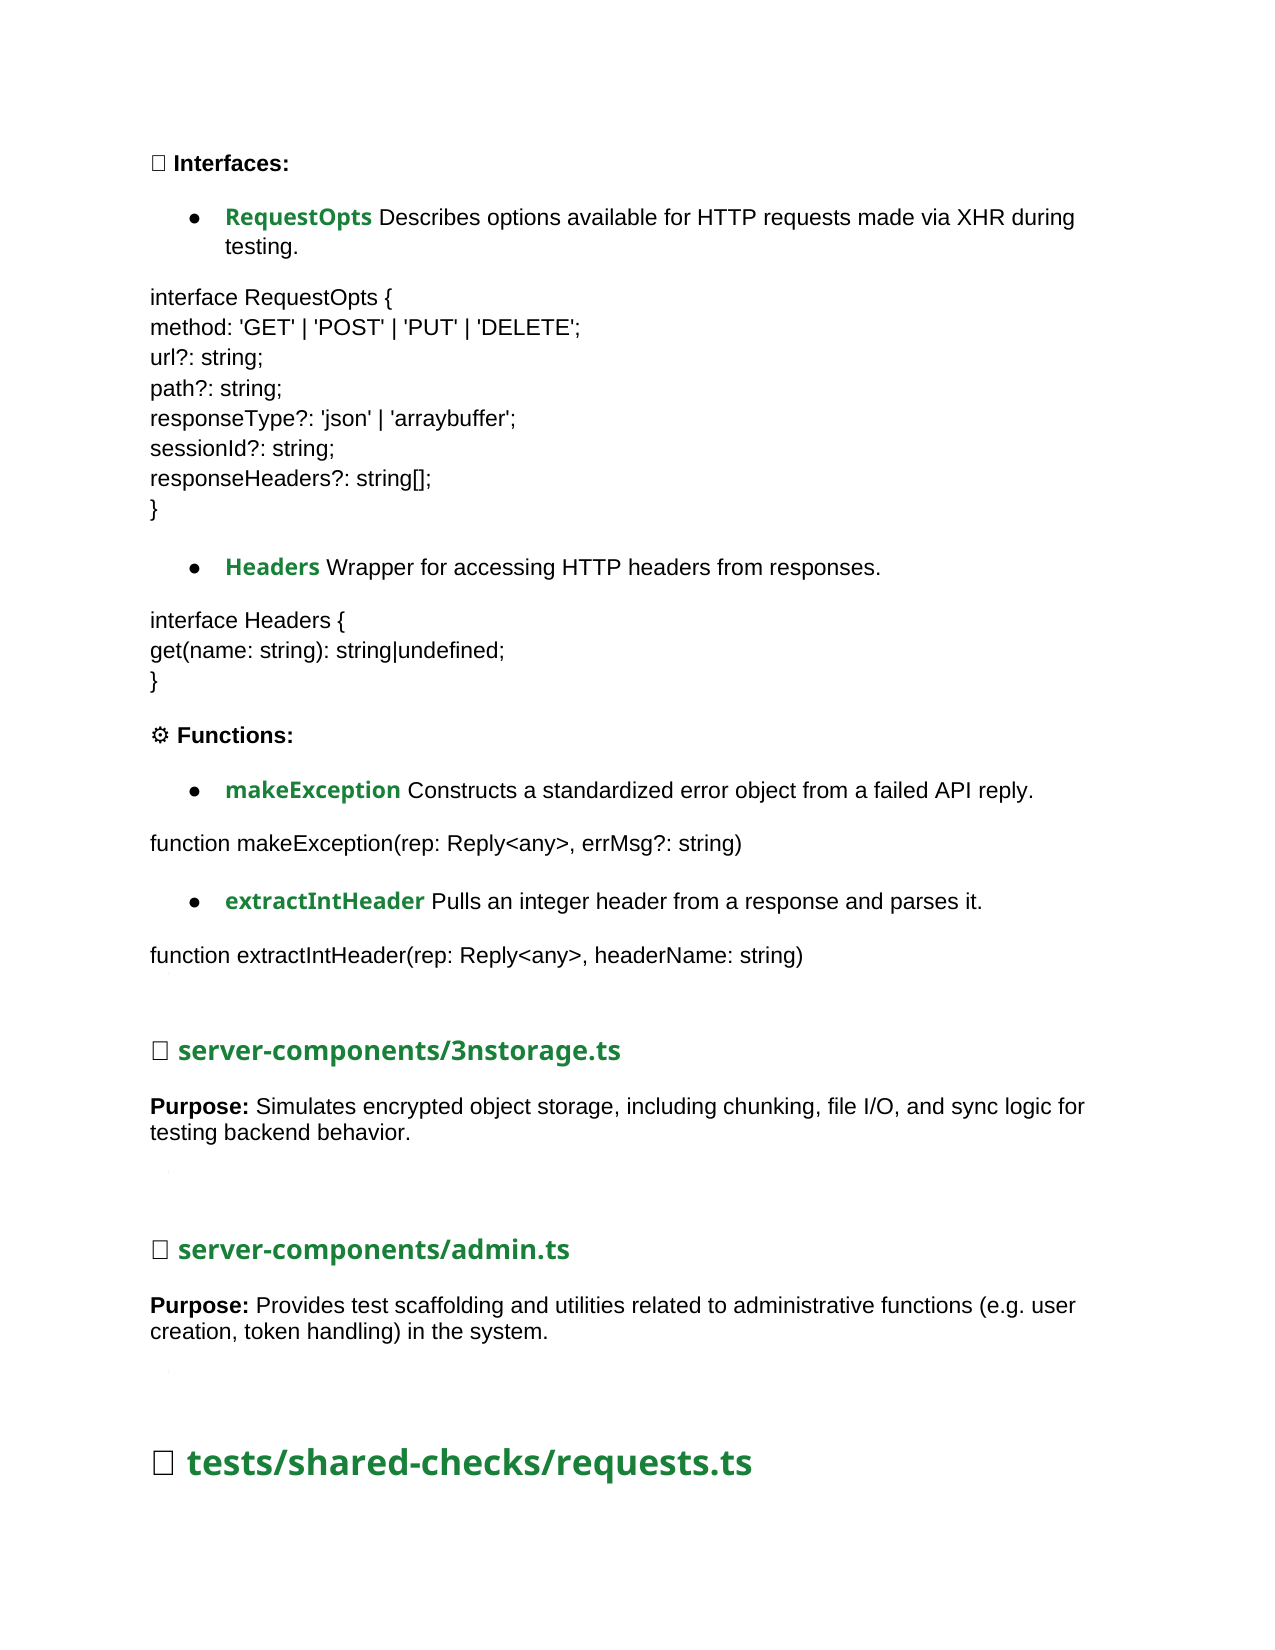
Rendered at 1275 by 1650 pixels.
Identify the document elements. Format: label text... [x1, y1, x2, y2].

text function extractIntHeader(rep: Reply<any>, headerName: string) [150, 942, 1125, 968]
subtitle 🧩 Interfaces: [150, 150, 1125, 176]
text } [150, 495, 1125, 522]
text path?: string; [150, 374, 1125, 401]
text url?: string; [150, 344, 1125, 371]
text } [150, 667, 1125, 694]
list Headers Wrapper for accessing HTTP headers from responses. [187, 551, 1125, 582]
list RequestOpts Describes options available for HTTP requests made via XHR during testing. [187, 201, 1125, 259]
subtitle ⚙️ Functions: [150, 722, 1125, 749]
text function makeException(rep: Reply<any>, errMsg?: string) [150, 830, 1125, 856]
list makeException Constructs a standardized error object from a failed API reply. [187, 774, 1125, 805]
text method: 'GET' | 'POST' | 'PUT' | 'DELETE'; [150, 314, 1125, 341]
text interface Headers { [150, 607, 1125, 633]
subtitle 📄 server-components/admin.ts [150, 1230, 1125, 1267]
list extractIntHeader Pulls an integer header from a response and parses it. [187, 885, 1125, 917]
text get(name: string): string|undefined; [150, 637, 1125, 663]
text interface RequestOpts { [150, 284, 1125, 310]
text responseHeaders?: string[]; [150, 465, 1125, 492]
text responseType?: 'json' | 'arraybuffer'; [150, 405, 1125, 431]
subtitle 📄 server-components/3nstorage.ts [150, 1031, 1125, 1068]
text sessionId?: string; [150, 435, 1125, 461]
text Purpose: Provides test scaffolding and utilities related to administrative functions (e.g. user creation, token handling) in the system. [150, 1292, 1125, 1345]
subtitle 📄 tests/shared-checks/requests.ts [150, 1437, 1125, 1486]
text Purpose: Simulates encrypted object storage, including chunking, file I/O, and sync logic for testing backend behavior. [150, 1093, 1125, 1146]
